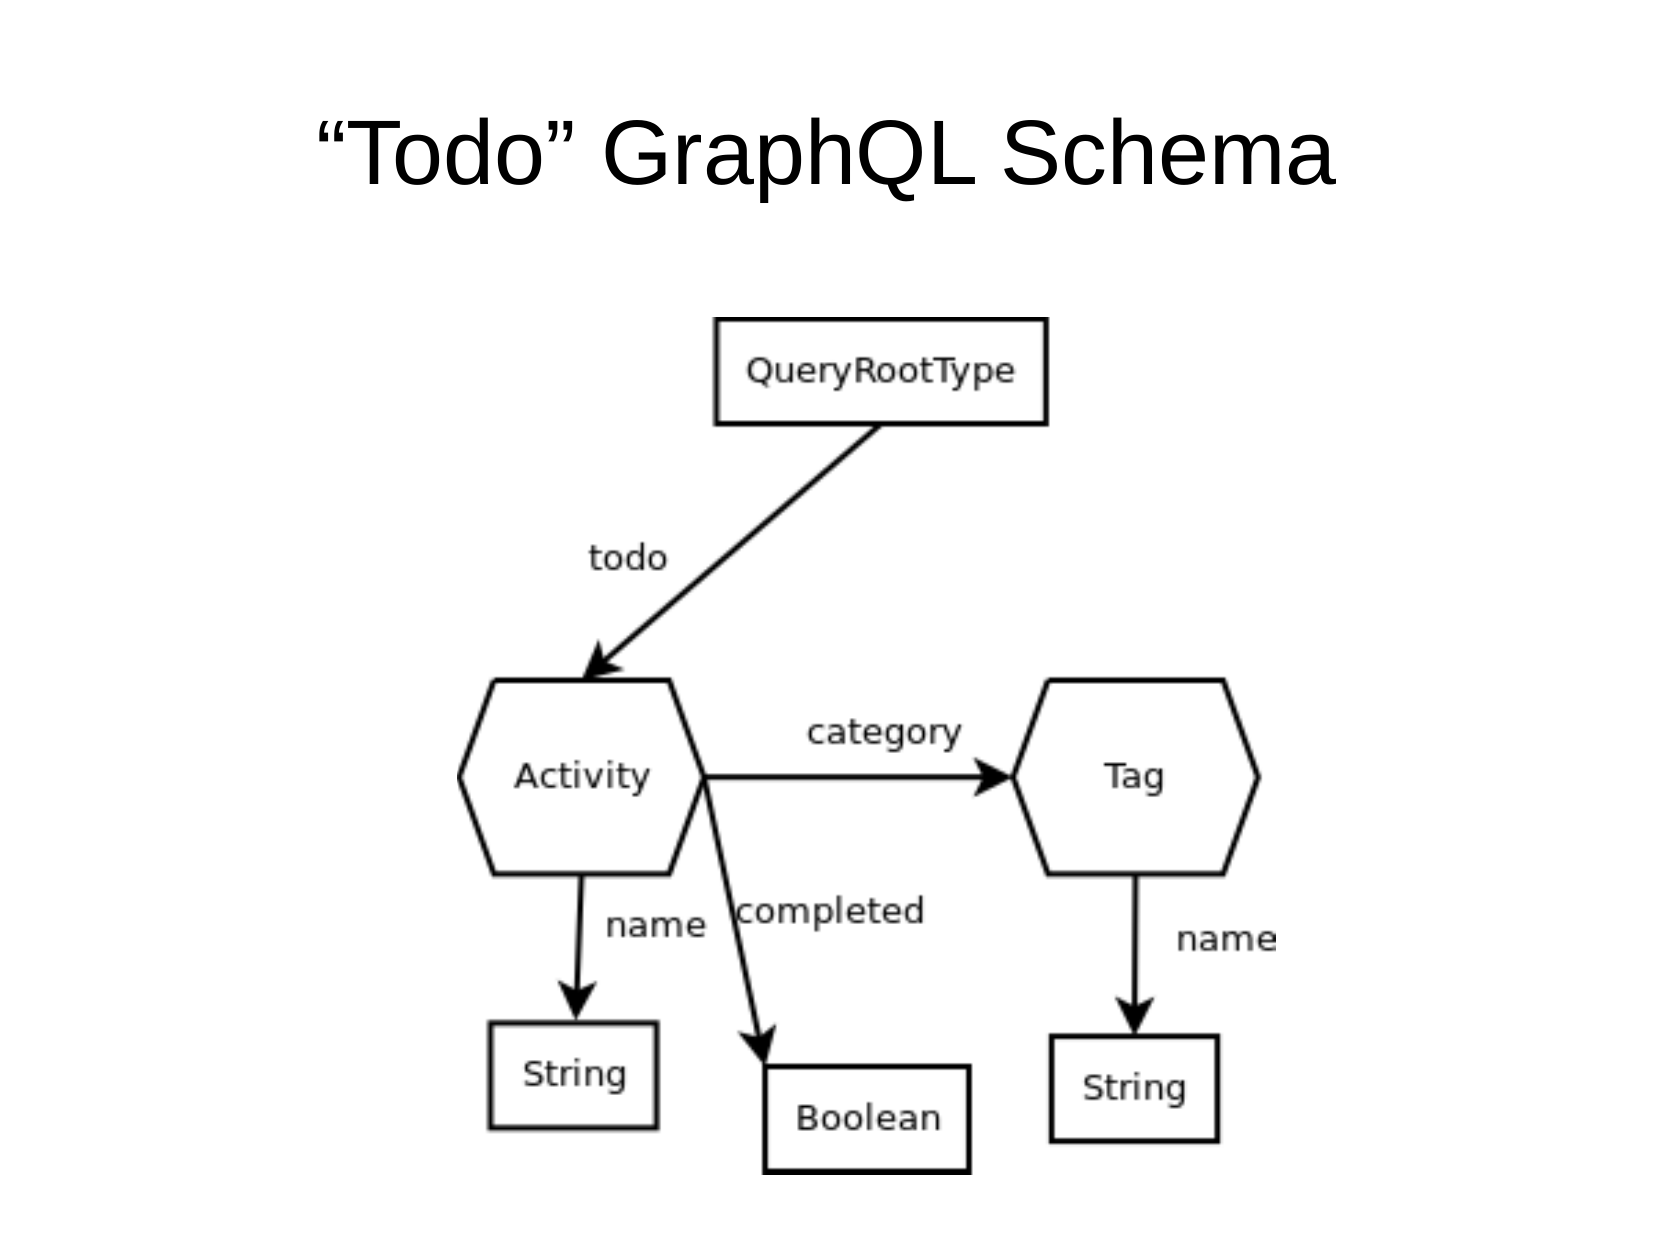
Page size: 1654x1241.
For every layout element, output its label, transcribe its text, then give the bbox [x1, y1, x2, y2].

title “Todo” GraphQL Schema [82, 49, 1571, 257]
picture [457, 317, 1276, 1175]
